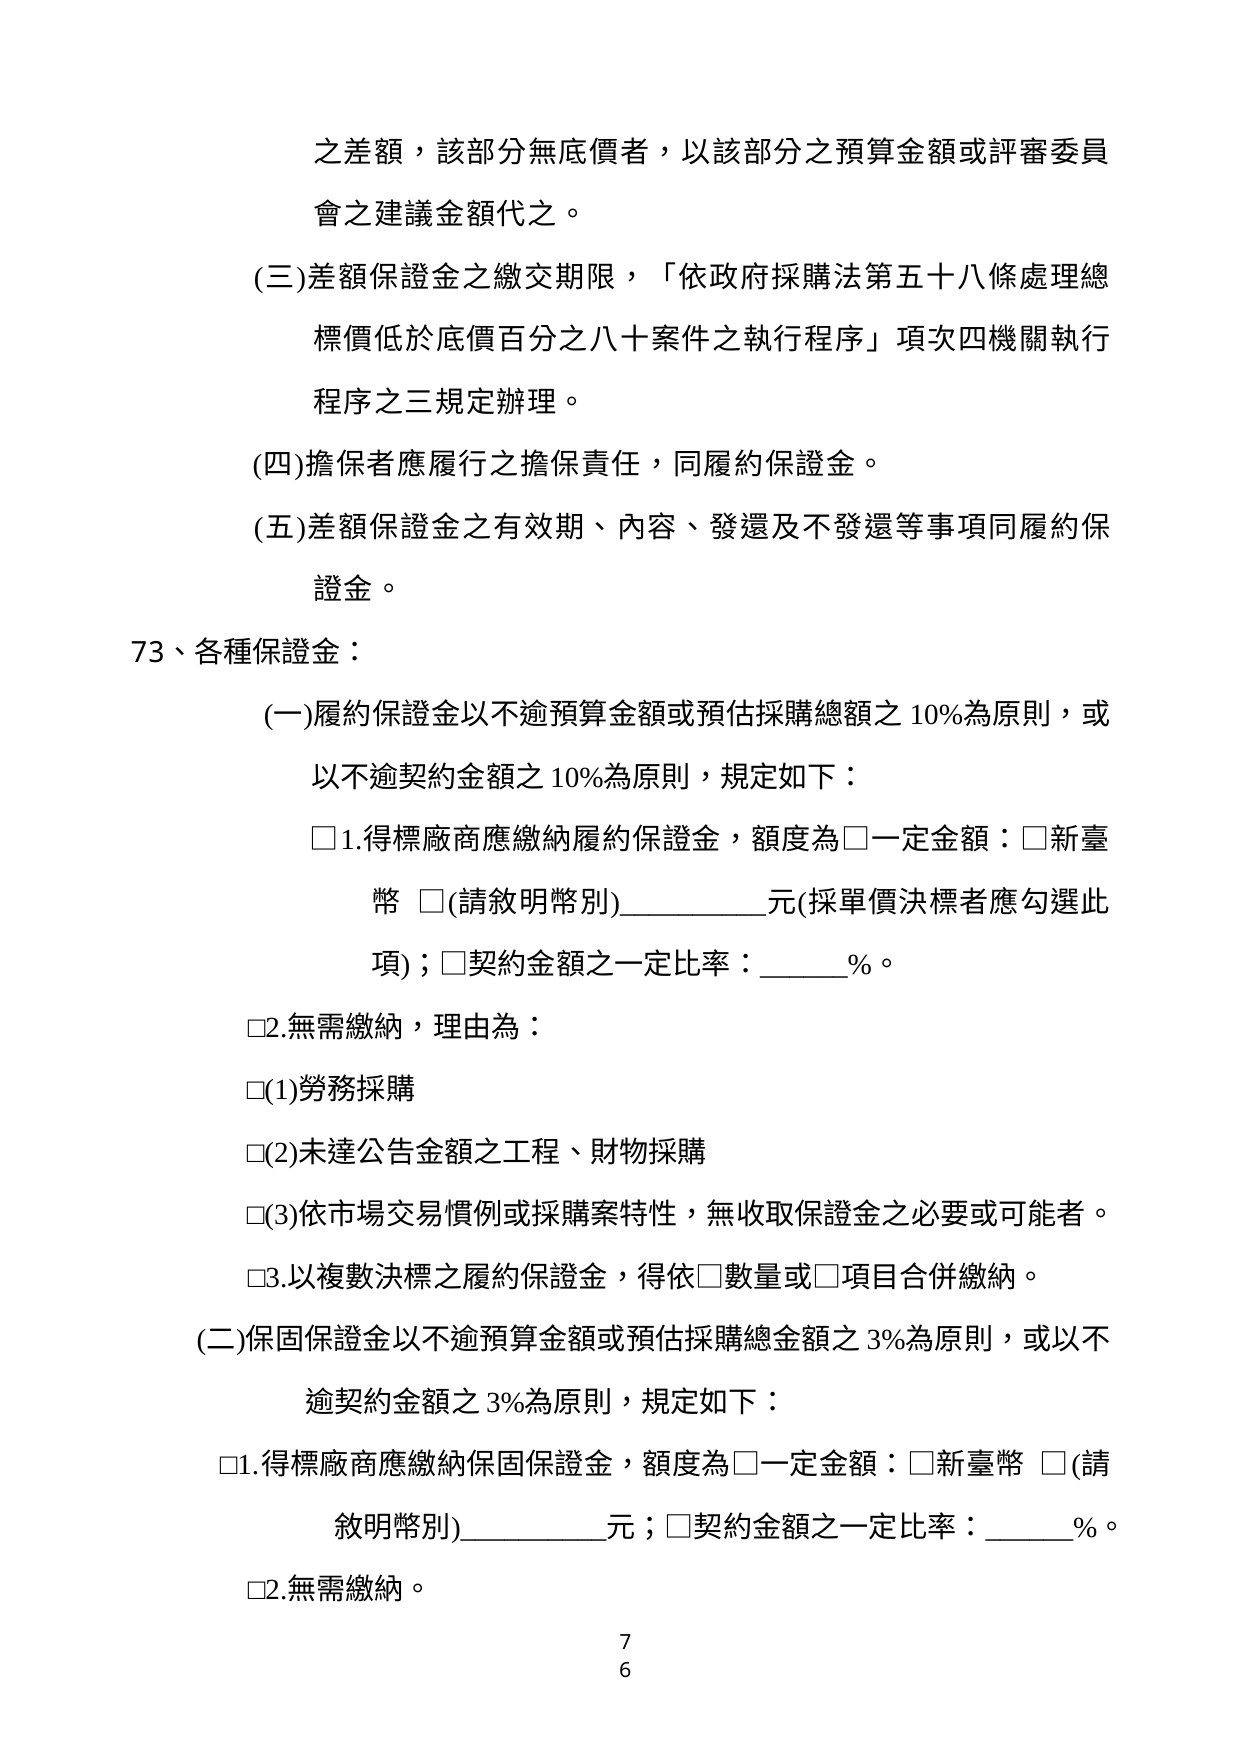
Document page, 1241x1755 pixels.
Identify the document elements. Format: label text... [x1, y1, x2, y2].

text □1.得標廠商應繳納保固保證金，額度為□一定金額：□新臺幣 □(請敘明幣別)__________元；□契約金額之一定比率：______%。 [130, 1420, 1110, 1545]
text 之差額，該部分無底價者，以該部分之預算金額或評審委員會之建議金額代之。 [130, 108, 1110, 233]
text □(3)依市場交易慣例或採購案特性，無收取保證金之必要或可能者。 [130, 1170, 1110, 1233]
text (三)差額保證金之繳交期限，「依政府採購法第五十八條處理總標價低於底價百分之八十案件之執行程序」項次四機關執行程序之三規定辦理。 [130, 233, 1110, 420]
text □2.無需繳納，理由為： [189, 983, 1110, 1045]
text □(2)未達公告金額之工程、財物採購 [130, 1108, 1110, 1170]
text □1.得標廠商應繳納履約保證金，額度為□一定金額：□新臺幣 □(請敘明幣別)__________元(採單價決標者應勾選此項)；□契約金額之一定比率：______%。 [130, 795, 1110, 983]
text □(1)勞務採購 [130, 1045, 1110, 1108]
text □3.以複數決標之履約保證金，得依□數量或□項目合併繳納。 [189, 1233, 1110, 1295]
list 各種保證金： [130, 608, 1110, 670]
text □2.無需繳納。 [189, 1545, 1110, 1608]
text (四)擔保者應履行之擔保責任，同履約保證金。 [130, 420, 1110, 483]
text (二)保固保證金以不逾預算金額或預估採購總金額之3%為原則，或以不逾契約金額之3%為原則，規定如下： [130, 1295, 1110, 1420]
text (五)差額保證金之有效期、內容、發還及不發還等事項同履約保證金。 [130, 483, 1110, 608]
text (一)履約保證金以不逾預算金額或預估採購總額之10%為原則，或以不逾契約金額之10%為原則，規定如下： [130, 670, 1110, 795]
